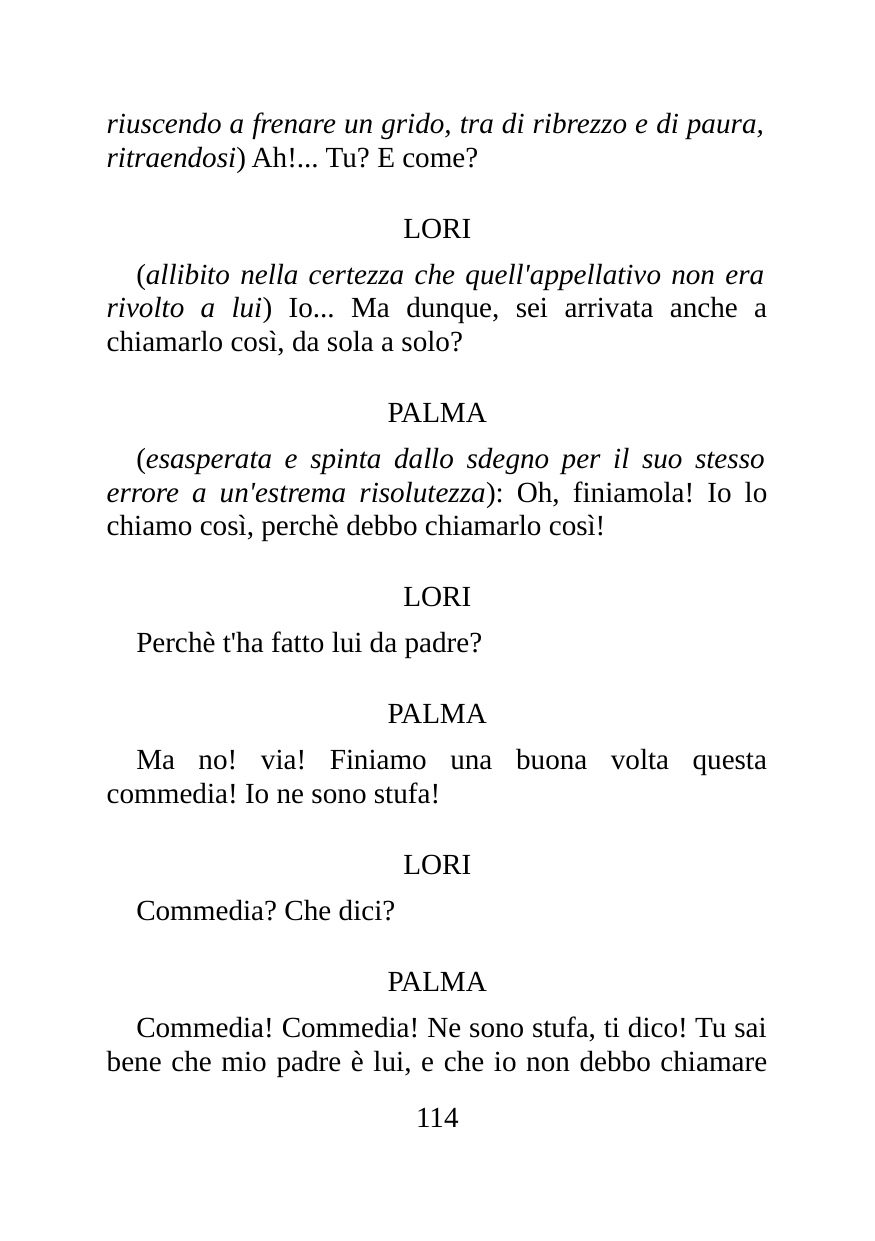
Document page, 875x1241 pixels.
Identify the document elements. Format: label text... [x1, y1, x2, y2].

text (allibito nella certezza che quell'appellativo non era rivolto a lui) Io... Ma dunque, sei arrivata anche a chiamarlo così, da sola a solo? [106, 257, 768, 358]
text Commedia? Che dici? [106, 893, 768, 927]
text PALMA [106, 964, 768, 998]
text PALMA [106, 395, 768, 429]
text Perchè t'ha fatto lui da padre? [106, 625, 768, 659]
text LORI [106, 211, 768, 244]
text riuscendo a frenare un grido, tra di ribrezzo e di paura, ritraendosi) Ah!... Tu? E come? [106, 106, 768, 173]
text Ma no! via! Finiamo una buona volta questa commedia! Io ne sono stufa! [106, 742, 768, 809]
text LORI [106, 847, 768, 881]
text LORI [106, 579, 768, 613]
text (esasperata e spinta dallo sdegno per il suo stesso errore a un'estrema risolutezza): Oh, finiamola! Io lo chiamo così, perchè debbo chiamarlo così! [106, 441, 768, 542]
text PALMA [106, 696, 768, 730]
text Commedia! Commedia! Ne sono stufa, ti dico! Tu sai bene che mio padre è lui, e che io non debbo chiamare [106, 1010, 768, 1077]
